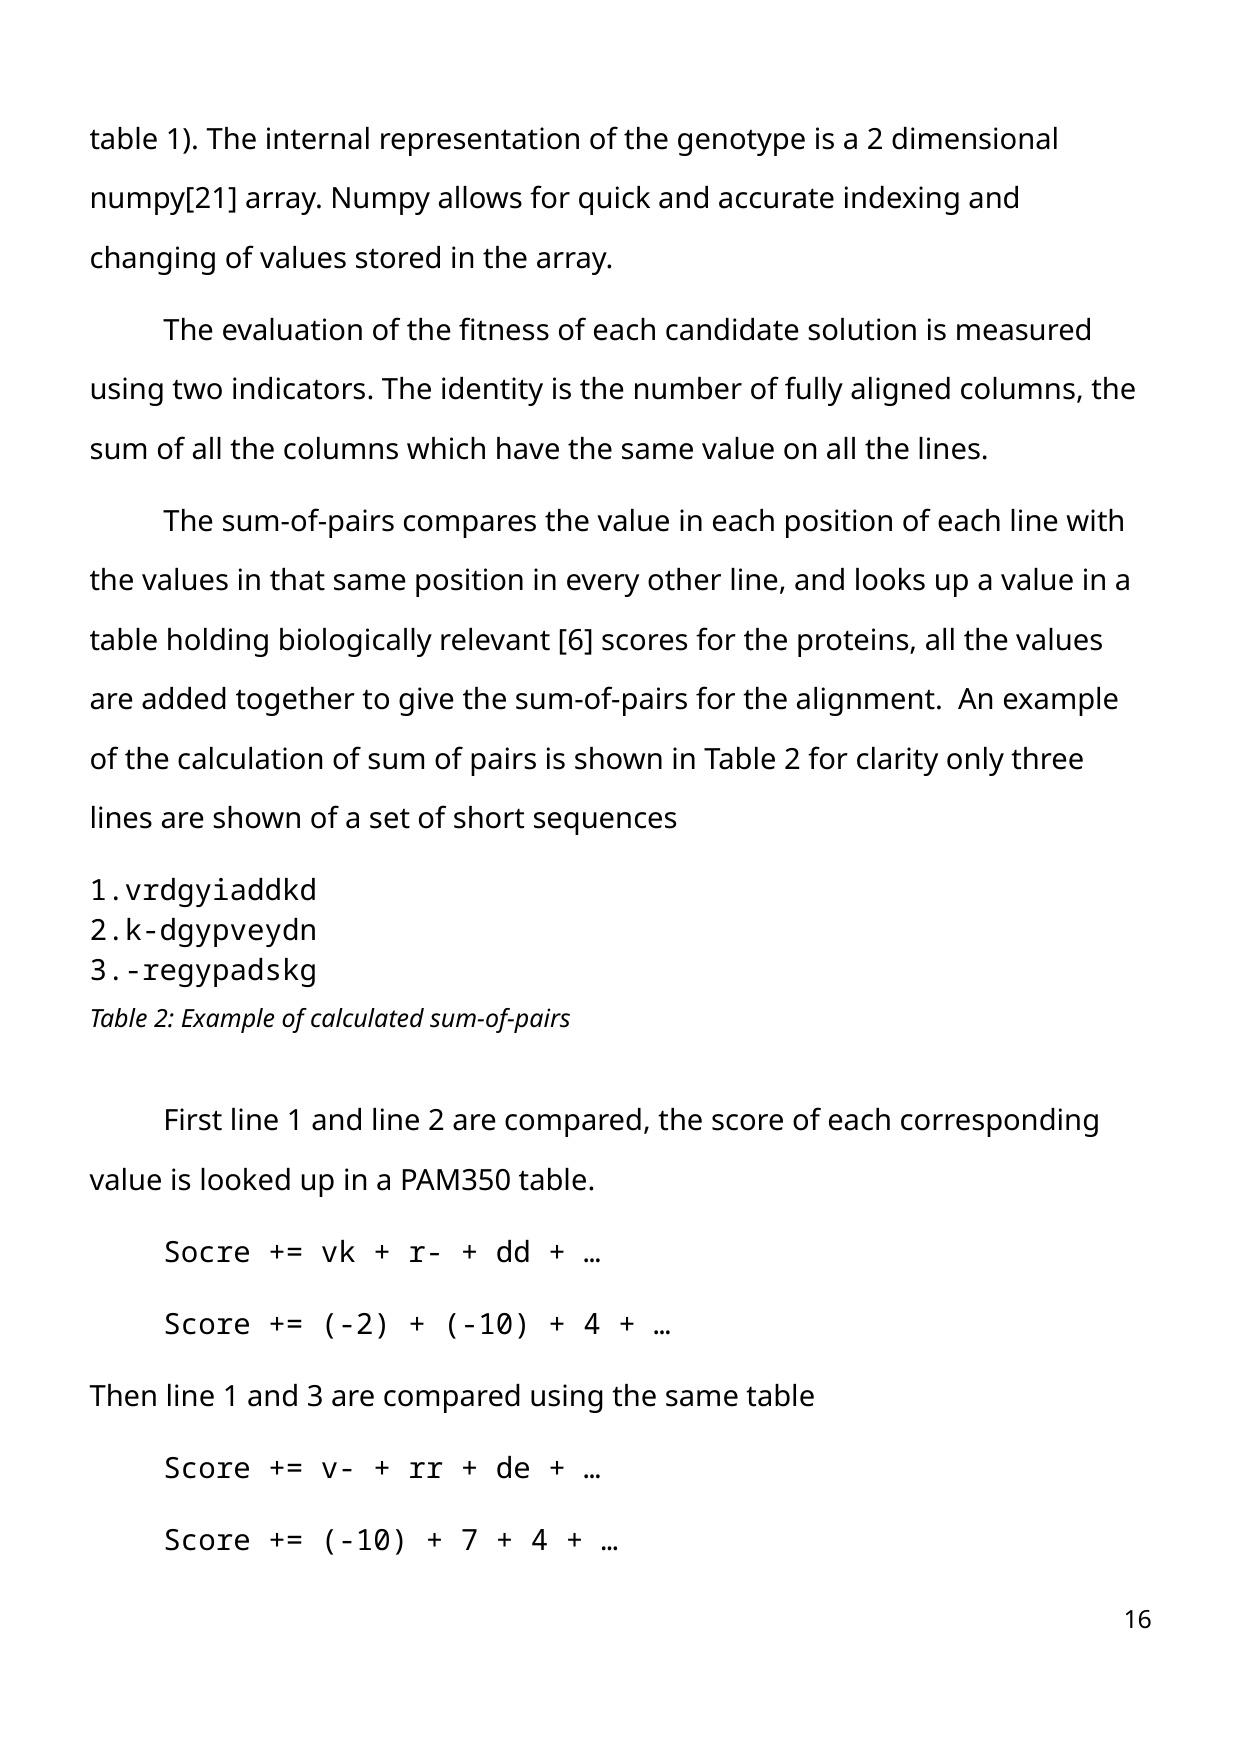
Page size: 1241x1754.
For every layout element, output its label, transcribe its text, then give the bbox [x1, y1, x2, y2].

table_header 1.vrdgyiaddkd 2.k-dgypveydn 3.-regypadskg [89, 869, 1152, 988]
text Then line 1 and 3 are compared using the same table [89, 1375, 1152, 1415]
text Score += v- + rr + de + … [89, 1447, 1152, 1487]
text First line 1 and line 2 are compared, the score of each corresponding value is looked up in a PAM350 table. [89, 1100, 1152, 1199]
text The sum-of-pairs compares the value in each position of each line with the values in that same position in every other line, and looks up a value in a table holding biologically relevant [6] scores for the proteins, all the values are added together to give the sum-of-pairs for the alignment. An example of the calculation of sum of pairs is shown in Table 2 for clarity only three lines are shown of a set of short sequences [89, 500, 1152, 837]
text Score += (-2) + (-10) + 4 + … [89, 1303, 1152, 1343]
text table 1). The internal representation of the genotype is a 2 dimensional numpy[21] array. Numpy allows for quick and accurate indexing and changing of values stored in the array. [89, 118, 1152, 277]
text Socre += vk + r- + dd + … [89, 1231, 1152, 1271]
text Table 2: Example of calculated sum-of-pairs [89, 1001, 1152, 1035]
text The evaluation of the fitness of each candidate solution is measured using two indicators. The identity is the number of fully aligned columns, the sum of all the columns which have the same value on all the lines. [89, 309, 1152, 468]
text Score += (-10) + 7 + 4 + … [89, 1519, 1152, 1559]
